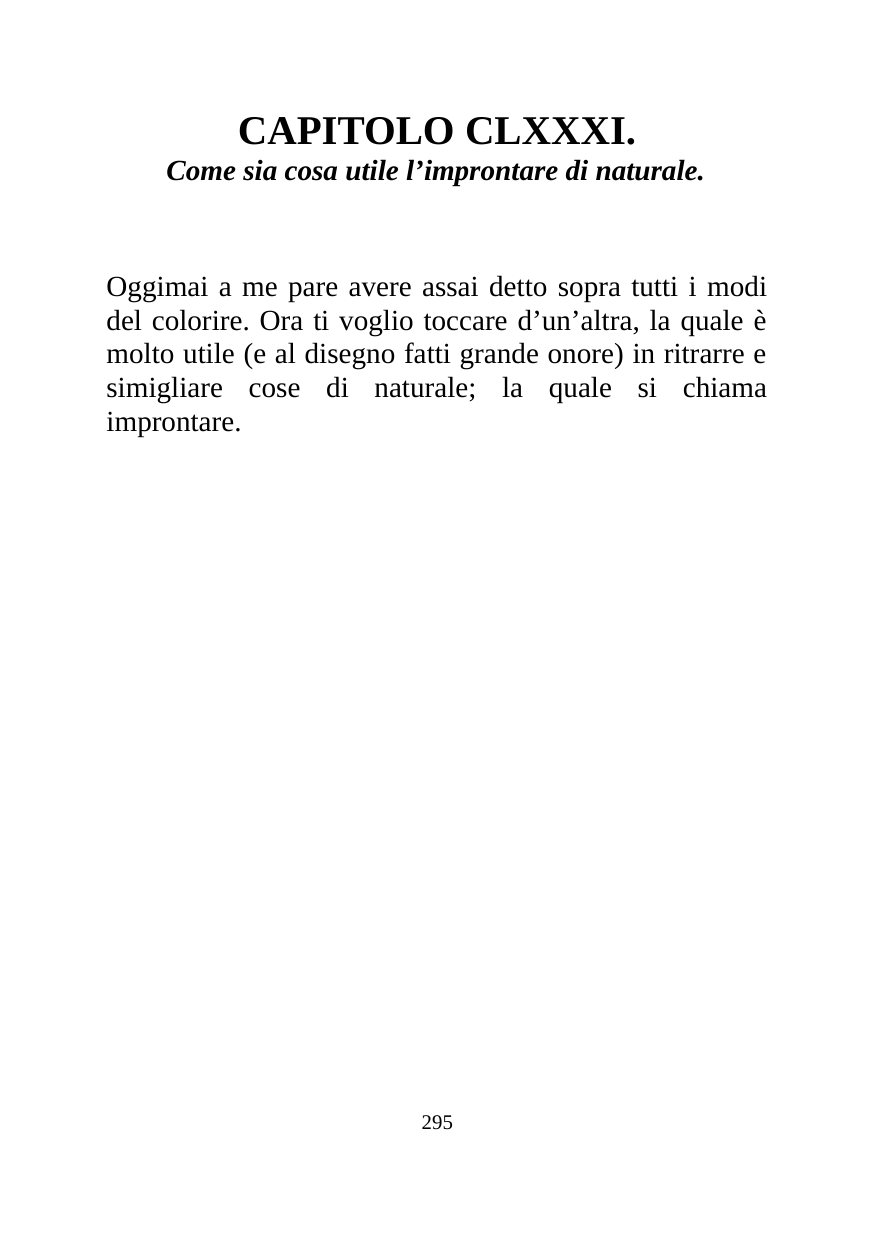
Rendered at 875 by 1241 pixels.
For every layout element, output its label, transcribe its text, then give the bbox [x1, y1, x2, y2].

text Oggimai a me pare avere assai detto sopra tutti i modi del colorire. Ora ti voglio toccare d’un’altra, la quale è molto utile (e al disegno fatti grande onore) in ritrarre e simigliare cose di naturale; la quale si chiama improntare. [106, 269, 768, 437]
subtitle CAPITOLO CLXXXI. Come sia cosa utile l’improntare di naturale. [106, 106, 768, 187]
